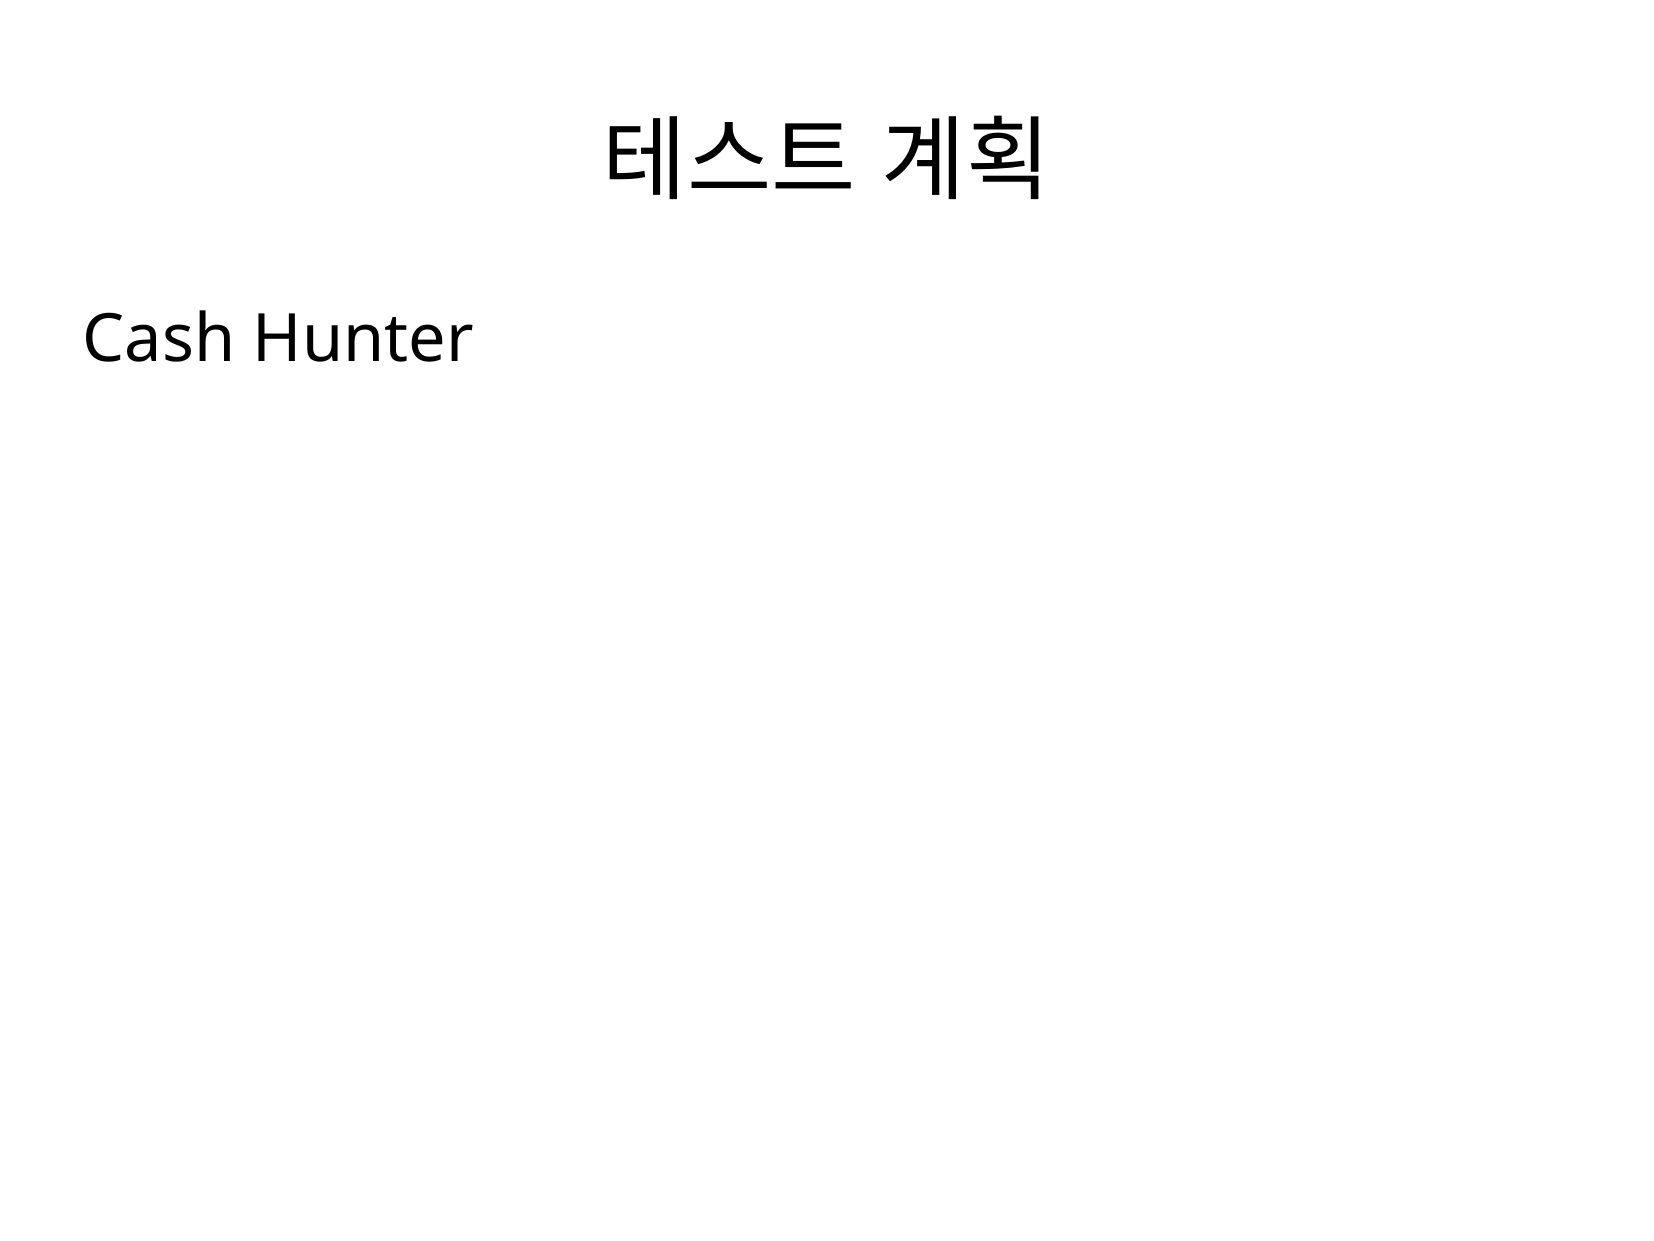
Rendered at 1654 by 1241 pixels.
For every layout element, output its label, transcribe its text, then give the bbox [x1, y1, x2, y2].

title 테스트 계획 [82, 49, 1571, 257]
list Cash Hunter [82, 290, 1538, 1010]
